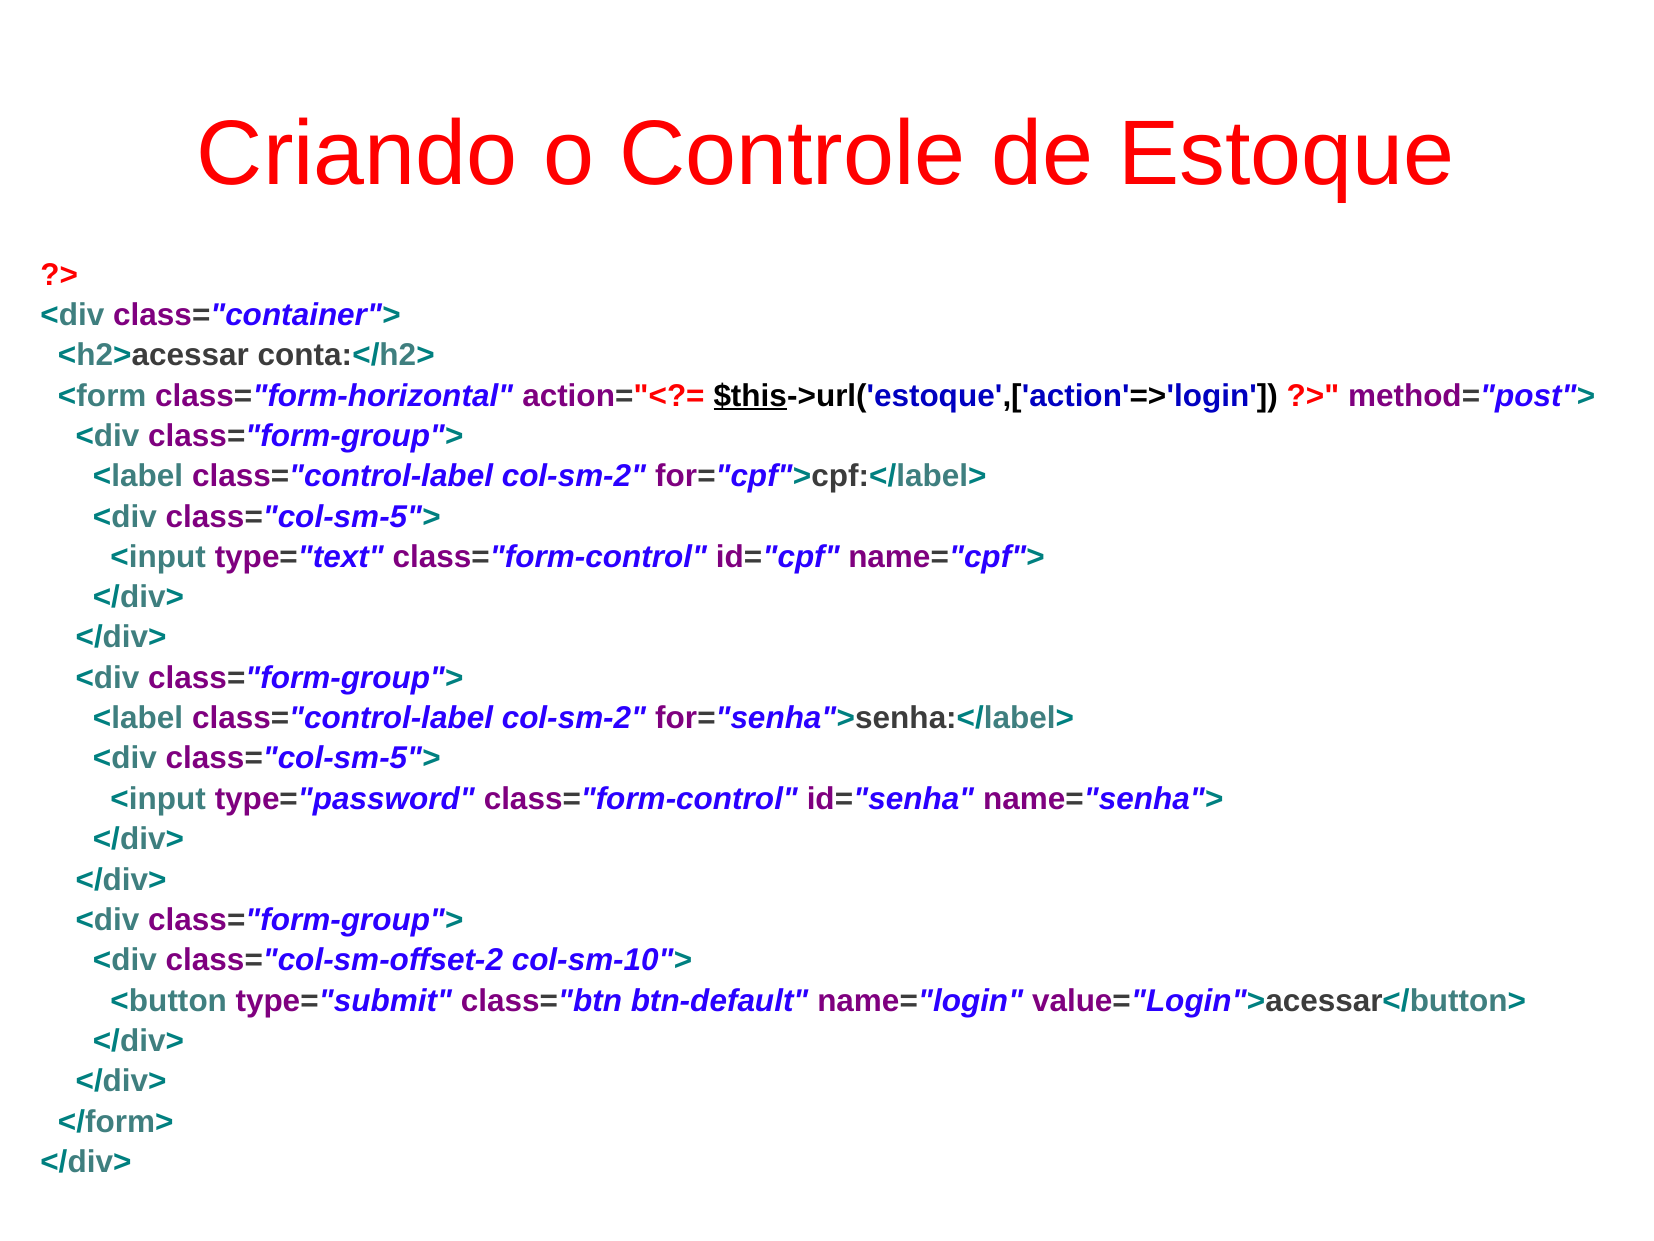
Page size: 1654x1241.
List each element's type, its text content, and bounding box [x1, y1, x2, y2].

list ?> <div class="container"> <h2>acessar conta:</h2> <form class="form-horizontal" action="<?= $this->url('estoque',['action'=>'login']) ?>" method="post"> <div class="form-group"> <label class="control-label col-sm-2" for="cpf">cpf:</label> <div class="col-sm-5"> <input type="text" class="form-control" id="cpf" name="cpf"> </div> </div> <div class="form-group"> <label class="control-label col-sm-2" for="senha">senha:</label> <div class="col-sm-5"> <input type="password" class="form-control" id="senha" name="senha"> </div> </div> <div class="form-group"> <div class="col-sm-offset-2 col-sm-10"> <button type="submit" class="btn btn-default" name="login" value="Login">acessar</button> </div> </div> </form> </div> [40, 256, 1636, 1202]
title Criando o Controle de Estoque [82, 49, 1571, 256]
